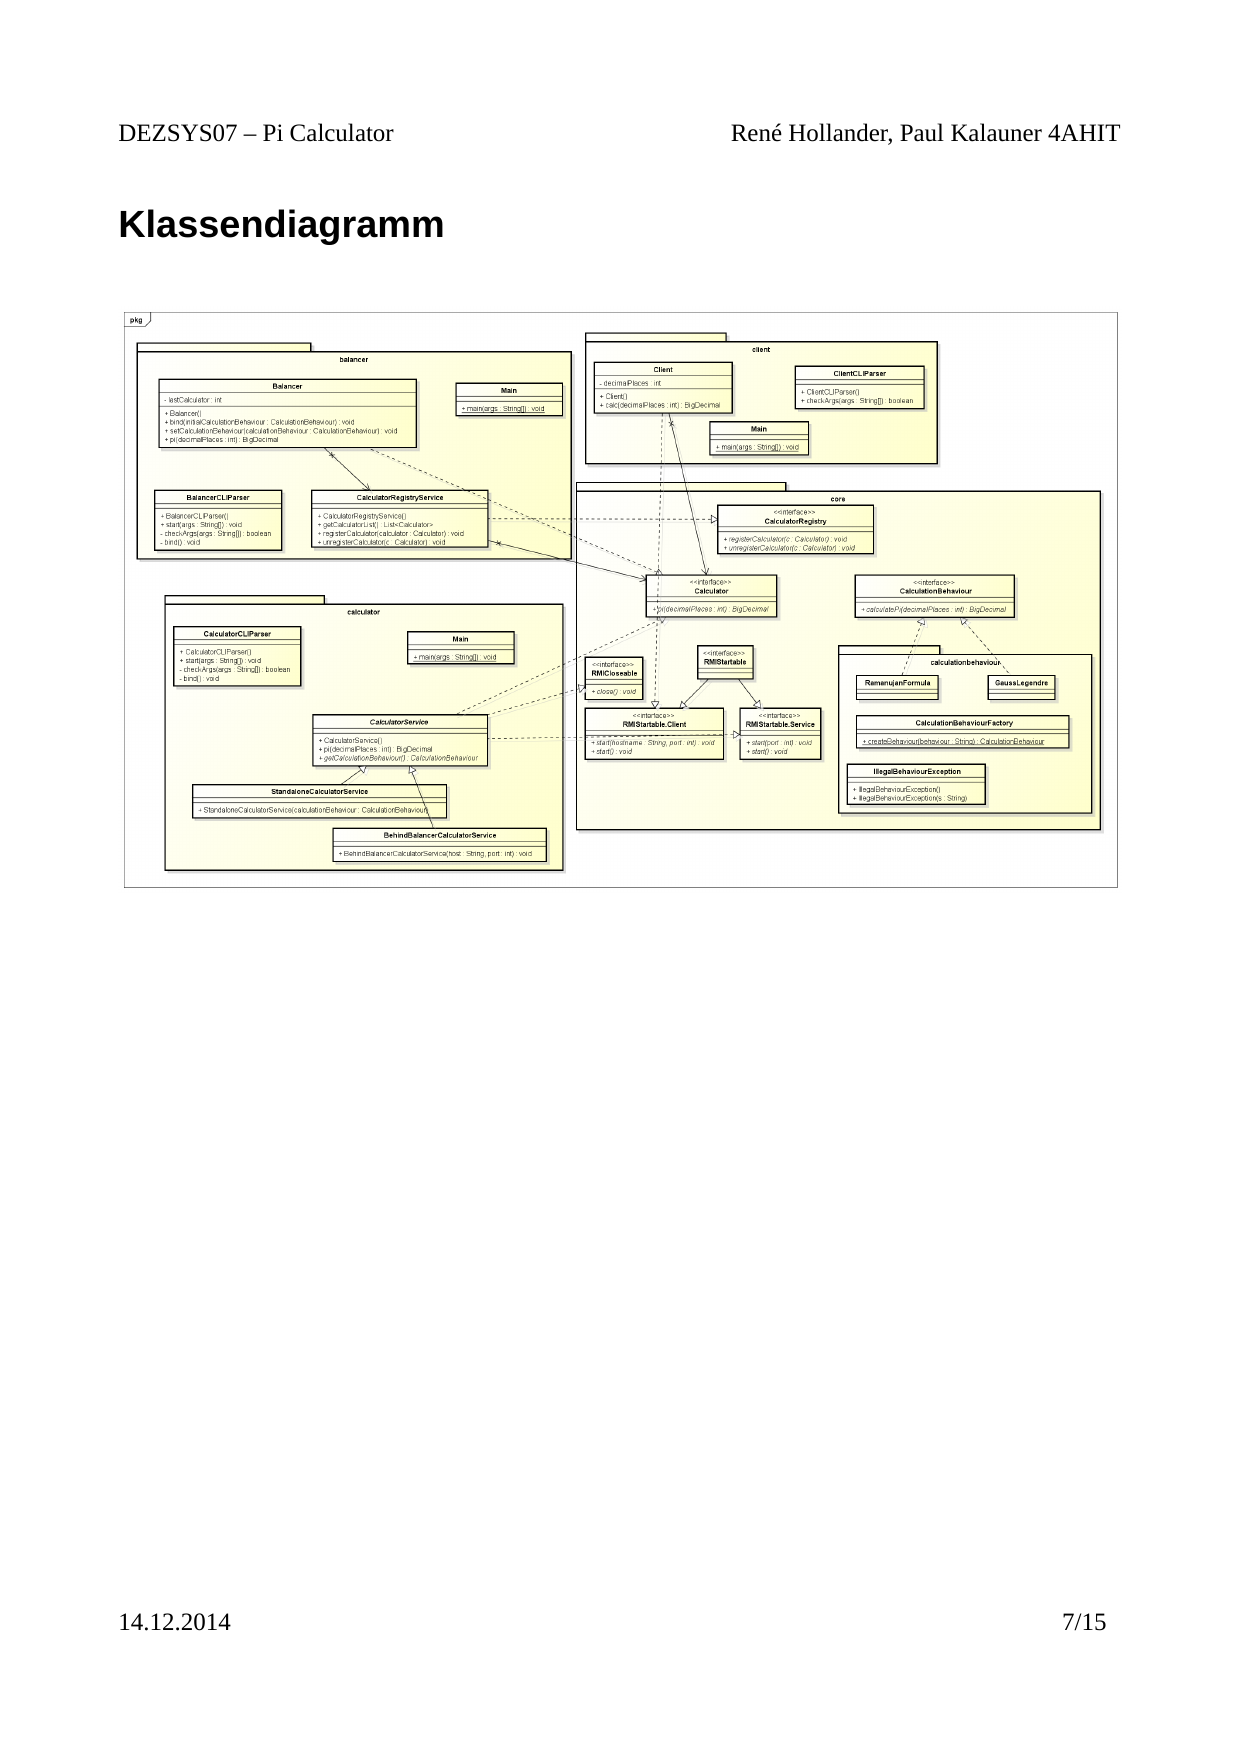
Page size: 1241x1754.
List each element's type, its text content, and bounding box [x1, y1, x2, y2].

subtitle Klassendiagramm [118, 201, 1122, 245]
picture [118, 306, 1123, 893]
